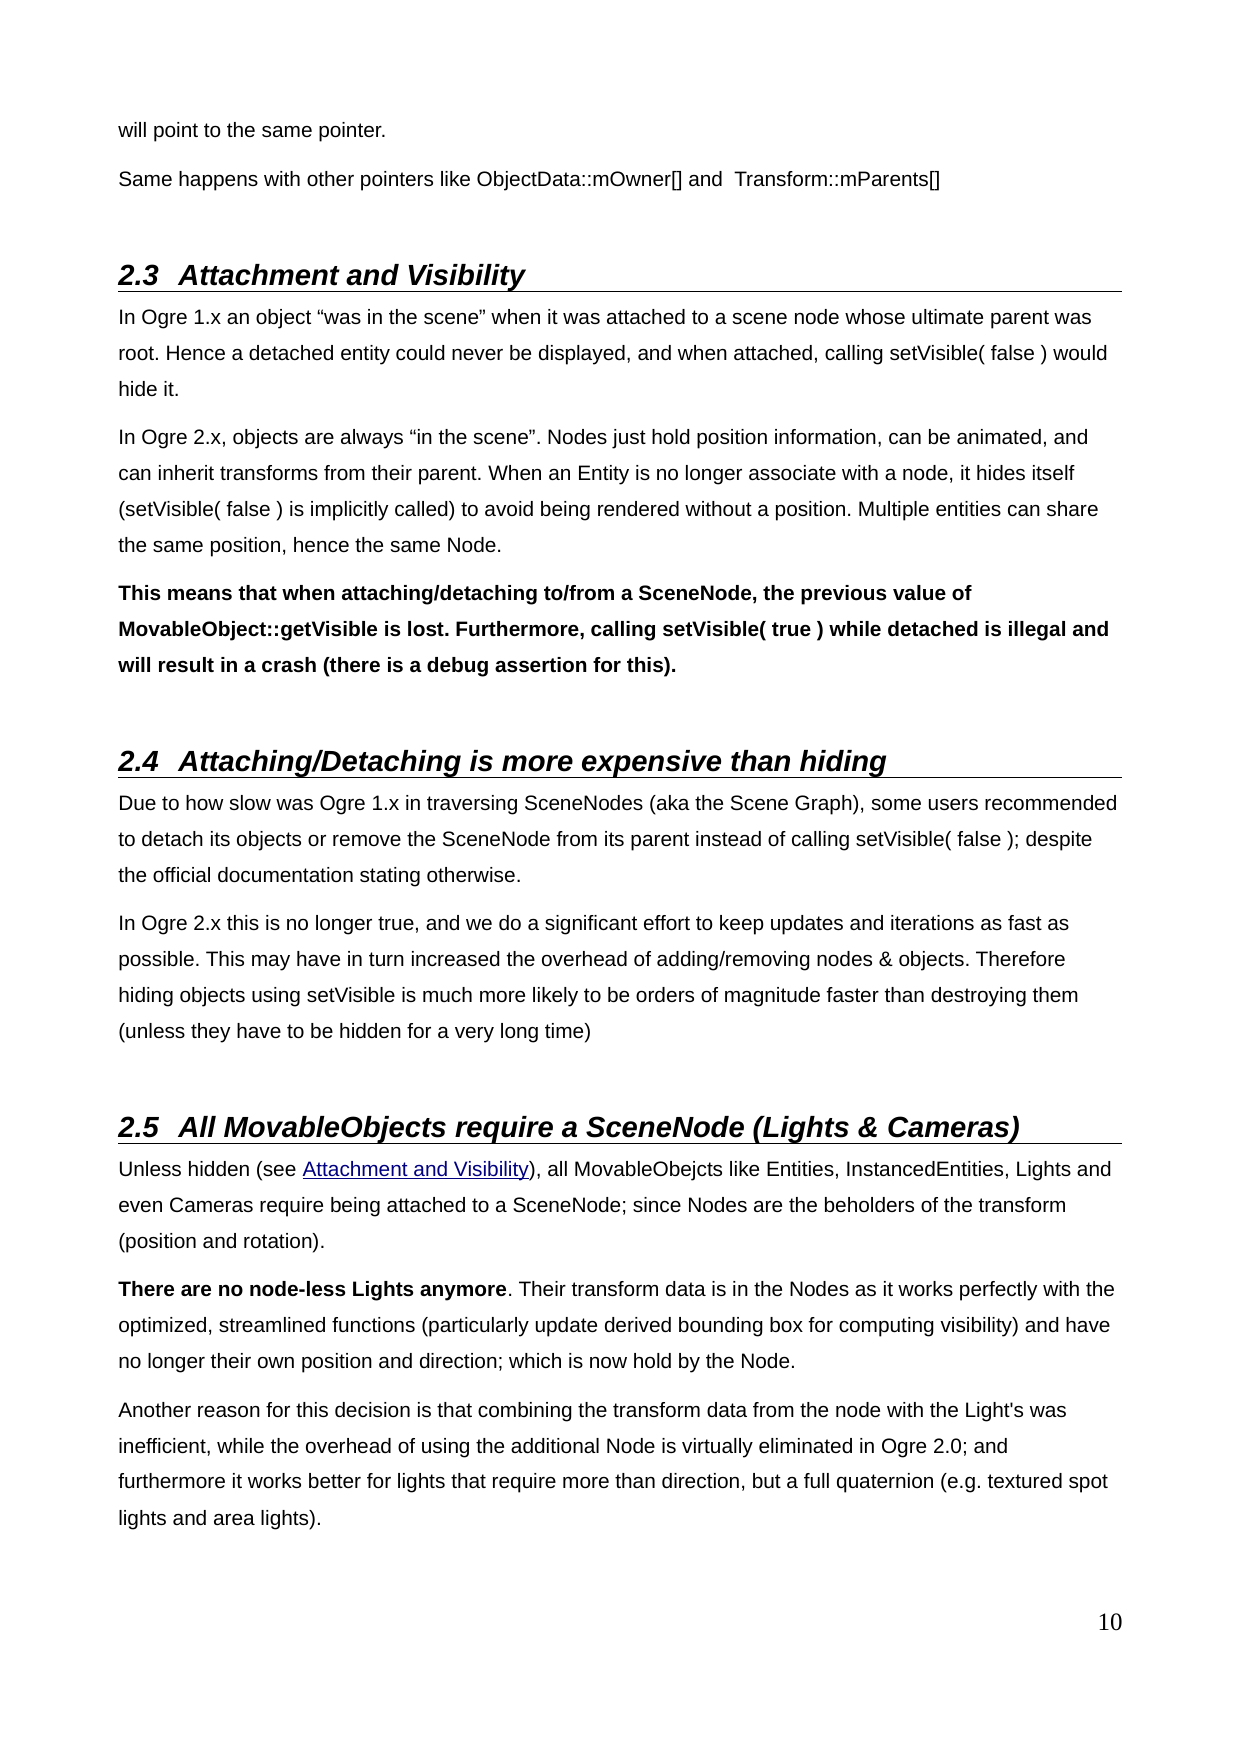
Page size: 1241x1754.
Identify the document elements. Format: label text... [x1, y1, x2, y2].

text This means that when attaching/detaching to/from a SceneNode, the previous value of MovableObject::getVisible is lost. Furthermore, calling setVisible( true ) while detached is illegal and will result in a crash (there is a debug assertion for this). [118, 581, 1122, 677]
text will point to the same pointer. [118, 118, 1122, 142]
text In Ogre 2.x this is no longer true, and we do a significant effort to keep updates and iterations as fast as possible. This may have in turn increased the overhead of adding/removing nodes & objects. Therefore hiding objects using setVisible is much more likely to be orders of magnitude faster than destroying them (unless they have to be hidden for a very long time) [118, 911, 1122, 1043]
text There are no node-less Lights anymore. Their transform data is in the Nodes as it works perfectly with the optimized, streamlined functions (particularly update derived bounding box for computing visibility) and have no longer their own position and direction; which is now hold by the Node. [118, 1277, 1122, 1373]
subtitle Attaching/Detaching is more expensive than hiding [118, 744, 1122, 777]
text In Ogre 1.x an object “was in the scene” when it was attached to a scene node whose ultimate parent was root. Hence a detached entity could never be displayed, and when attached, calling setVisible( false ) would hide it. [118, 304, 1122, 400]
text In Ogre 2.x, objects are always “in the scene”. Nodes just hold position information, can be animated, and can inherit transforms from their parent. When an Entity is no longer associate with a node, it hides itself (setVisible( false ) is implicitly called) to avoid being rendered without a position. Multiple entities can share the same position, hence the same Node. [118, 425, 1122, 557]
text Due to how slow was Ogre 1.x in traversing SceneNodes (aka the Scene Graph), some users recommended to detach its objects or remove the SceneNode from its parent instead of calling setVisible( false ); despite the official documentation stating otherwise. [118, 791, 1122, 887]
subtitle Attachment and Visibility [118, 257, 1122, 291]
text Another reason for this decision is that combining the transform data from the node with the Light's was inefficient, while the overhead of using the additional Node is virtually eliminated in Ogre 2.0; and furthermore it works better for lights that require more than direction, but a full quaternion (e.g. textured spot lights and area lights). [118, 1397, 1122, 1529]
text Unless hidden (see Attachment and Visibility), all MovableObejcts like Entities, InstancedEntities, Lights and even Cameras require being attached to a SceneNode; since Nodes are the beholders of the transform (position and rotation). [118, 1157, 1122, 1253]
subtitle All MovableObjects require a SceneNode (Lights & Cameras) [118, 1110, 1122, 1143]
text Same happens with other pointers like ObjectData::mOwner[] and Transform::mParents[] [118, 167, 1122, 191]
